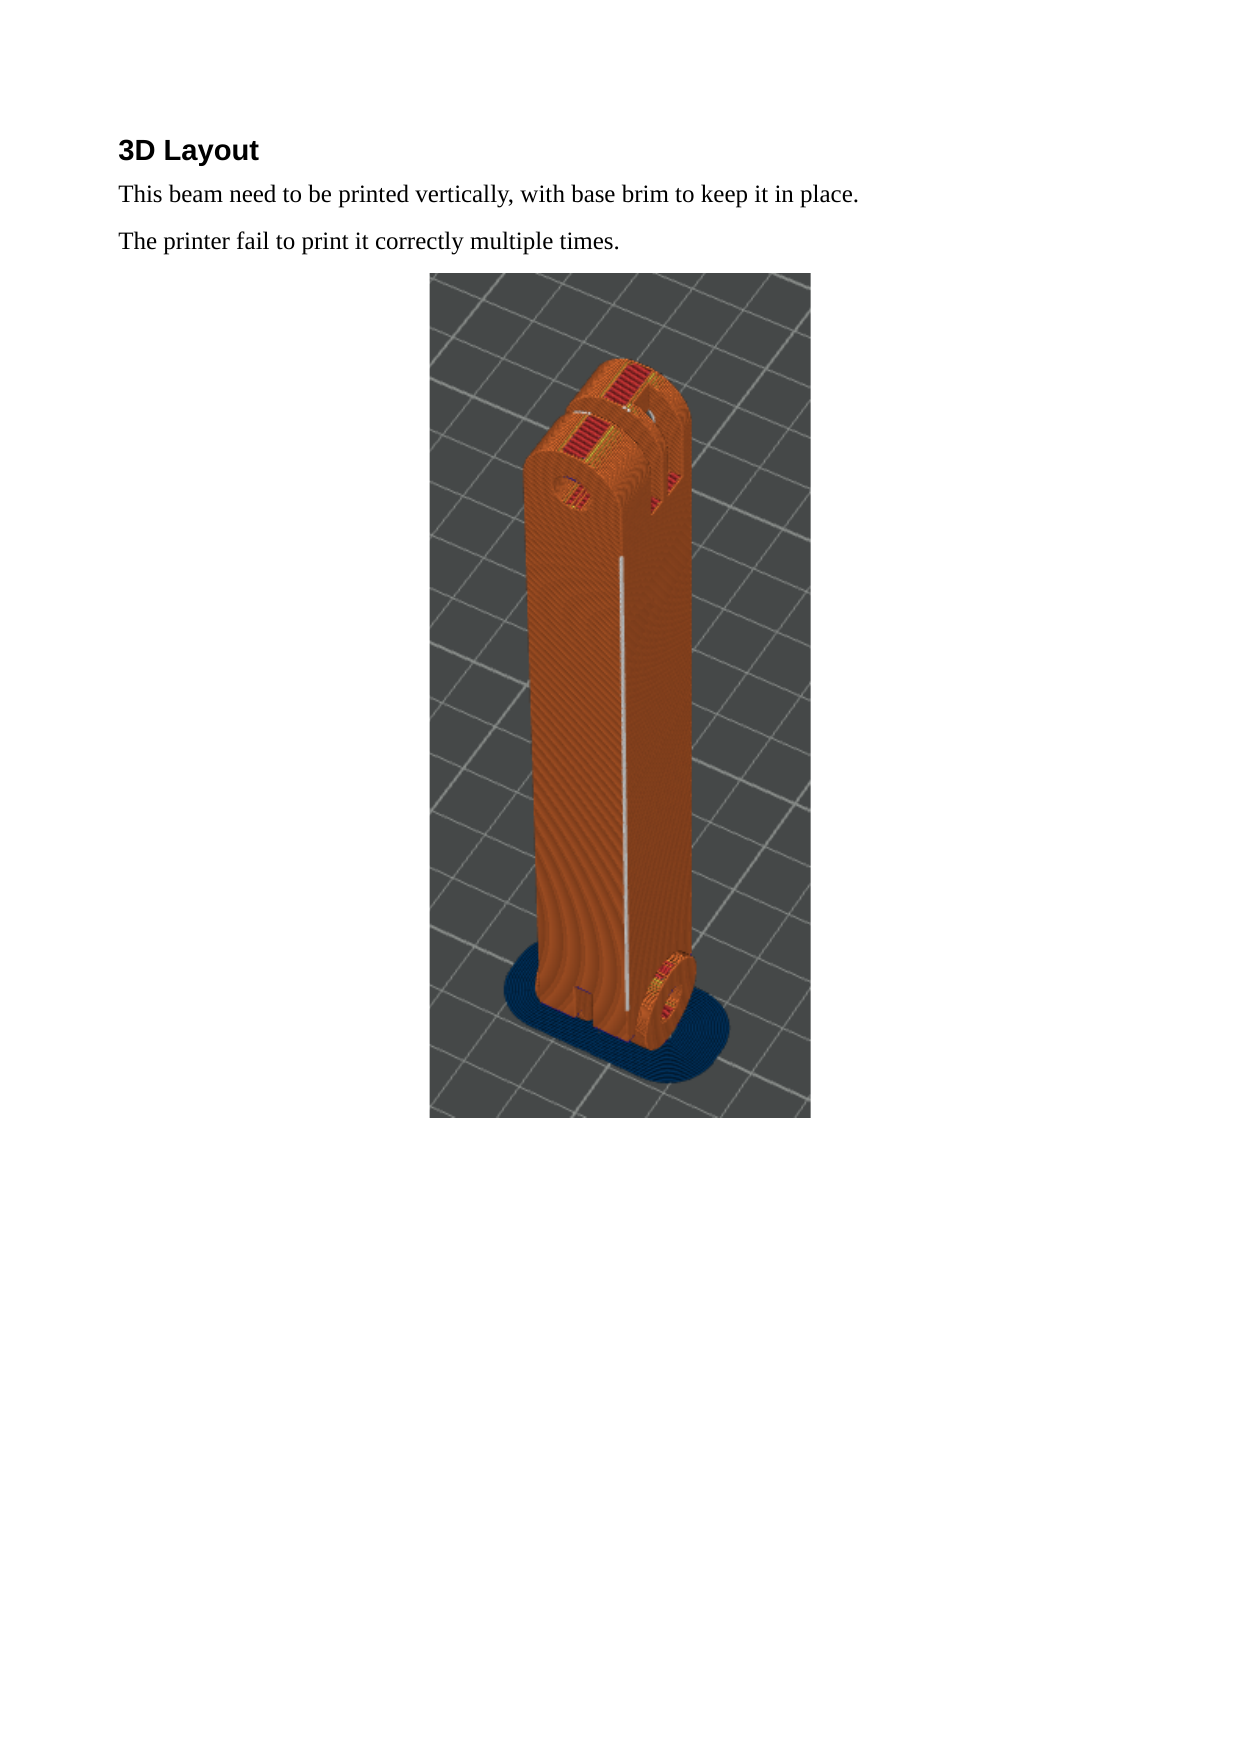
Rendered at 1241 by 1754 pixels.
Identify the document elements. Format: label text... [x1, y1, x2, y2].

subtitle 3D Layout [118, 133, 1122, 166]
text This beam need to be printed vertically, with base brim to keep it in place. [118, 179, 1122, 207]
picture [429, 273, 811, 1118]
text The printer fail to print it correctly multiple times. [118, 226, 1122, 255]
